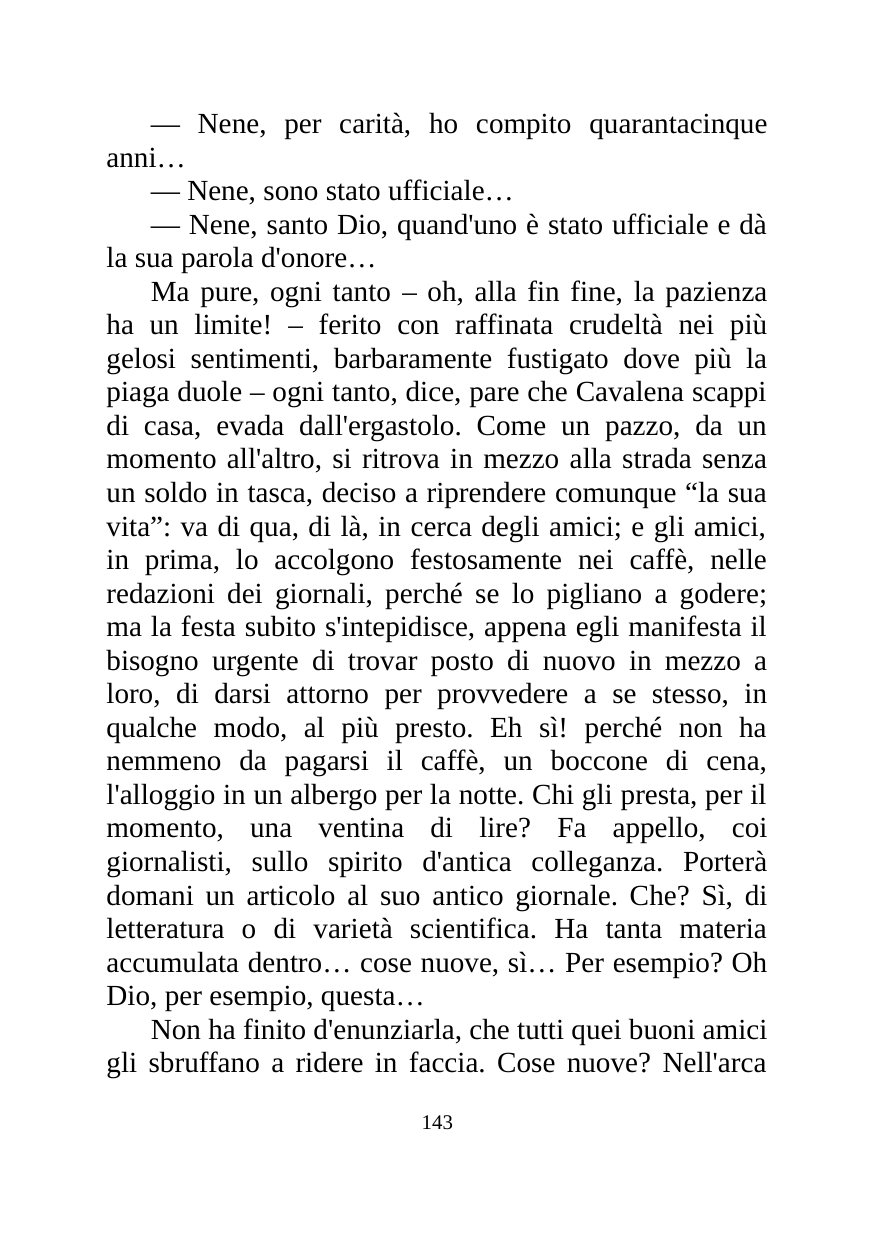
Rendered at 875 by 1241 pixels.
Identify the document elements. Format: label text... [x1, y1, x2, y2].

text — Nene, sono stato ufficiale… [106, 173, 768, 207]
text — Nene, per carità, ho compito quarantacinque anni… [106, 106, 768, 173]
text Ma pure, ogni tanto – oh, alla fin fine, la pazienza ha un limite! – ferito con raffinata crudeltà nei più gelosi sentimenti, barbaramente fustigato dove più la piaga duole – ogni tanto, dice, pare che Cavalena scappi di casa, evada dall'ergastolo. Come un pazzo, da un momento all'altro, si ritrova in mezzo alla strada senza un soldo in tasca, deciso a riprendere comunque “la sua vita”: va di qua, di là, in cerca degli amici; e gli amici, in prima, lo accolgono festosamente nei caffè, nelle redazioni dei giornali, perché se lo pigliano a godere; ma la festa subito s'intepidisce, appena egli manifesta il bisogno urgente di trovar posto di nuovo in mezzo a loro, di darsi attorno per provvedere a se stesso, in qualche modo, al più presto. Eh sì! perché non ha nemmeno da pagarsi il caffè, un boccone di cena, l'alloggio in un albergo per la notte. Chi gli presta, per il momento, una ventina di lire? Fa appello, coi giornalisti, sullo spirito d'antica colleganza. Porterà domani un articolo al suo antico giornale. Che? Sì, di letteratura o di varietà scientifica. Ha tanta materia accumulata dentro… cose nuove, sì… Per esempio? Oh Dio, per esempio, questa… [106, 274, 768, 1012]
text — Nene, santo Dio, quand'uno è stato ufficiale e dà la sua parola d'onore… [106, 207, 768, 274]
text Non ha finito d'enunziarla, che tutti quei buoni amici gli sbruffano a ridere in faccia. Cose nuove? Nell'arca [106, 1012, 768, 1079]
